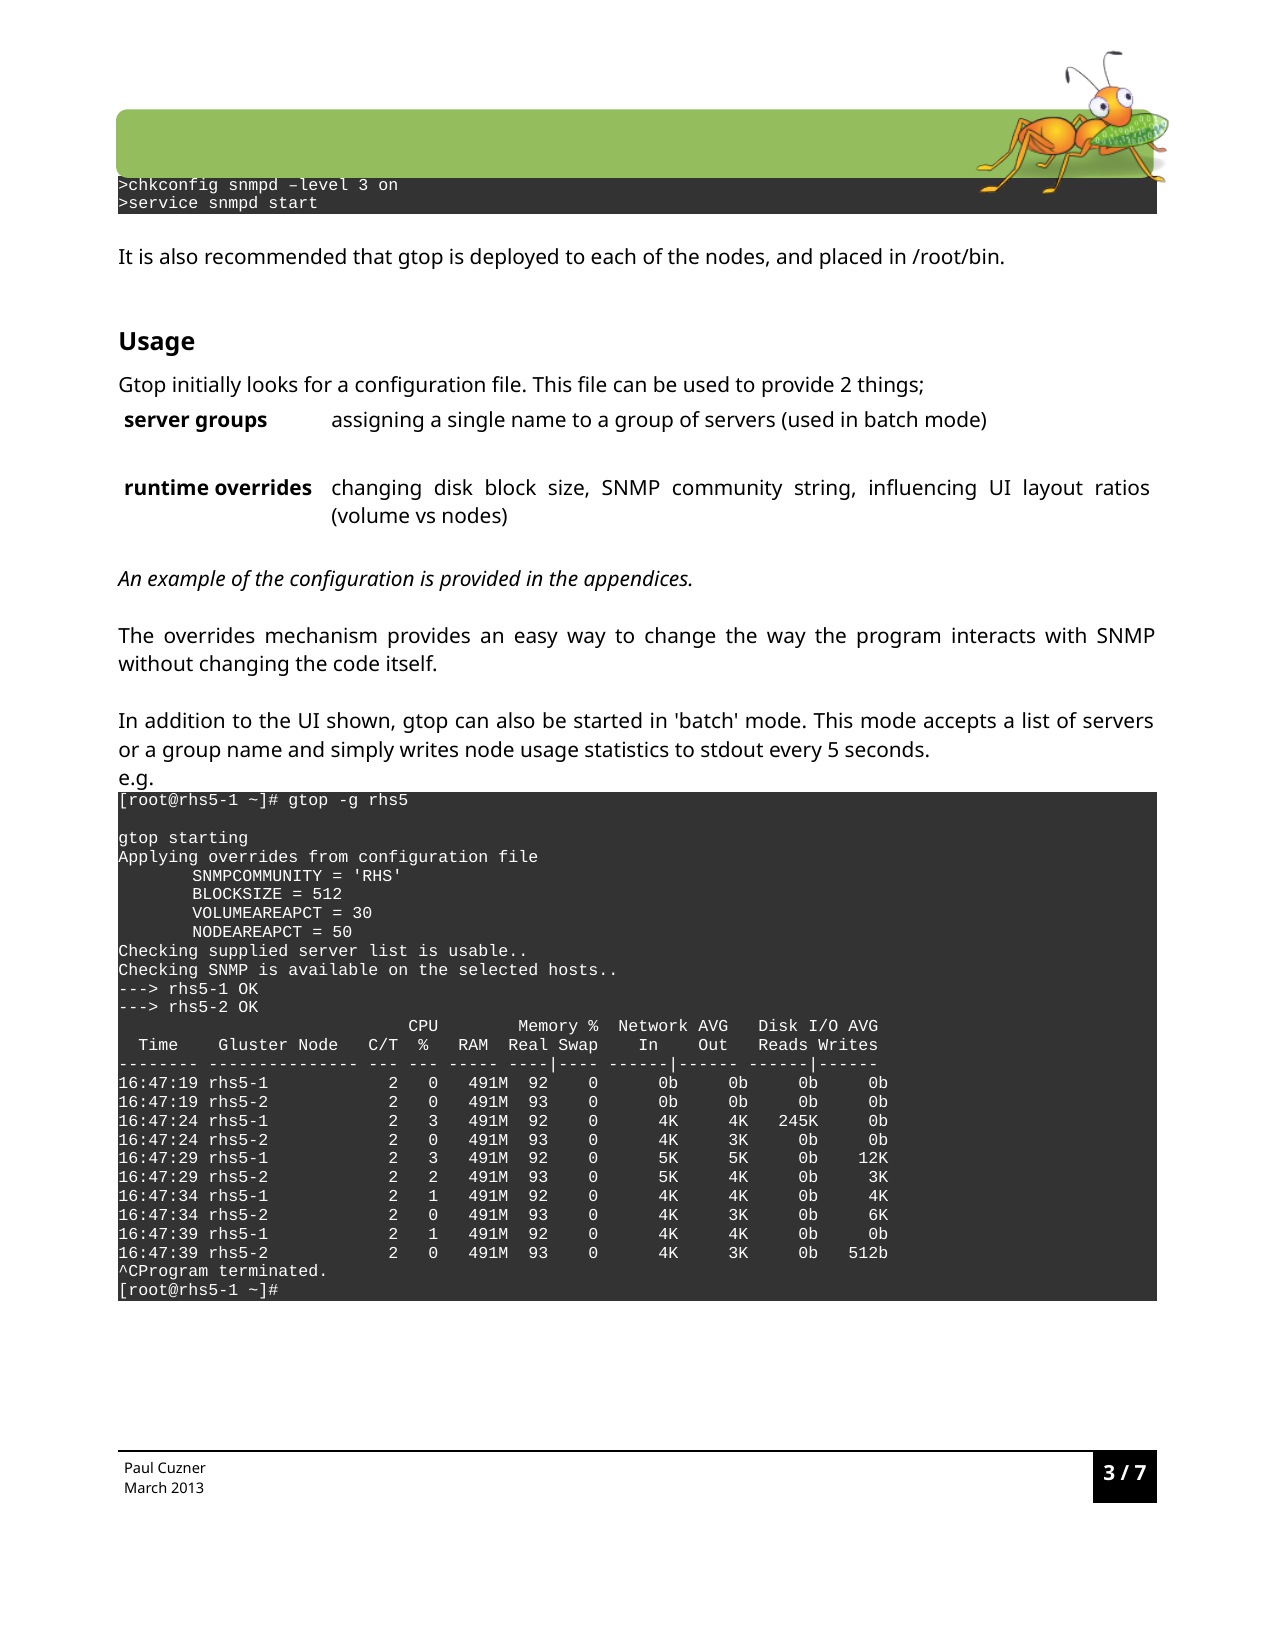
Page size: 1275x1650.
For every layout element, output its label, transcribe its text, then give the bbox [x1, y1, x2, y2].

text 16:47:19 rhs5-2 2 0 491M 93 0 0b 0b 0b 0b [118, 1093, 1157, 1112]
text BLOCKSIZE = 512 [118, 886, 1157, 905]
text The overrides mechanism provides an easy way to change the way the program interacts with SNMP without changing the code itself. [118, 621, 1157, 678]
text 16:47:39 rhs5-2 2 0 491M 93 0 4K 3K 0b 512b [118, 1244, 1157, 1263]
text [root@rhs5-1 ~]# [118, 1282, 1157, 1301]
text 16:47:34 rhs5-1 2 1 491M 92 0 4K 4K 0b 4K [118, 1188, 1157, 1206]
text VOLUMEAREAPCT = 30 [118, 905, 1157, 924]
table_cell changing disk block size, SNMP community string, influencing UI layout ratios (volume vs nodes) [325, 468, 1157, 536]
text -------- --------------- --- --- ----- ----|---- ------|------ ------|------ [118, 1056, 1157, 1074]
text ^CProgram terminated. [118, 1263, 1157, 1282]
table_header server groups [118, 399, 325, 467]
text SNMPCOMMUNITY = 'RHS' [118, 867, 1157, 886]
text 16:47:24 rhs5-1 2 3 491M 92 0 4K 4K 245K 0b [118, 1112, 1157, 1131]
text 16:47:19 rhs5-1 2 0 491M 92 0 0b 0b 0b 0b [118, 1074, 1157, 1093]
text Applying overrides from configuration file [118, 848, 1157, 867]
text 16:47:24 rhs5-2 2 0 491M 93 0 4K 3K 0b 0b [118, 1131, 1157, 1150]
subtitle Usage [118, 324, 1157, 358]
text In addition to the UI shown, gtop can also be started in 'batch' mode. This mode accepts a list of servers or a group name and simply writes node usage statistics to stdout every 5 seconds. [118, 706, 1157, 763]
text e.g. [118, 763, 1157, 792]
text >chkconfig snmpd –level 3 on [118, 176, 973, 195]
text >service snmpd start [118, 195, 1157, 214]
text 16:47:29 rhs5-2 2 2 491M 93 0 5K 4K 0b 3K [118, 1169, 1157, 1188]
text ---> rhs5-1 OK [118, 980, 1157, 999]
text Checking SNMP is available on the selected hosts.. [118, 961, 1157, 980]
text NODEAREAPCT = 50 [118, 924, 1157, 942]
text 16:47:29 rhs5-1 2 3 491M 92 0 5K 5K 0b 12K [118, 1150, 1157, 1169]
text 16:47:39 rhs5-1 2 1 491M 92 0 4K 4K 0b 0b [118, 1225, 1157, 1244]
text 16:47:34 rhs5-2 2 0 491M 93 0 4K 3K 0b 6K [118, 1206, 1157, 1225]
text Time Gluster Node C/T % RAM Real Swap In Out Reads Writes [118, 1037, 1157, 1056]
text It is also recommended that gtop is deployed to each of the nodes, and placed in /root/bin. [118, 242, 1157, 271]
text gtop starting [118, 829, 1157, 848]
text CPU Memory % Network AVG Disk I/O AVG [118, 1018, 1157, 1037]
picture [973, 43, 1187, 206]
text [root@rhs5-1 ~]# gtop -g rhs5 [118, 792, 1157, 811]
text ---> rhs5-2 OK [118, 999, 1157, 1018]
table_header assigning a single name to a group of servers (used in batch mode) [325, 399, 1157, 467]
text Checking supplied server list is usable.. [118, 942, 1157, 961]
table_cell runtime overrides [118, 468, 325, 536]
text An example of the configuration is provided in the appendices. [118, 564, 1157, 593]
text Gtop initially looks for a configuration file. This file can be used to provide 2 things; [118, 371, 1157, 399]
